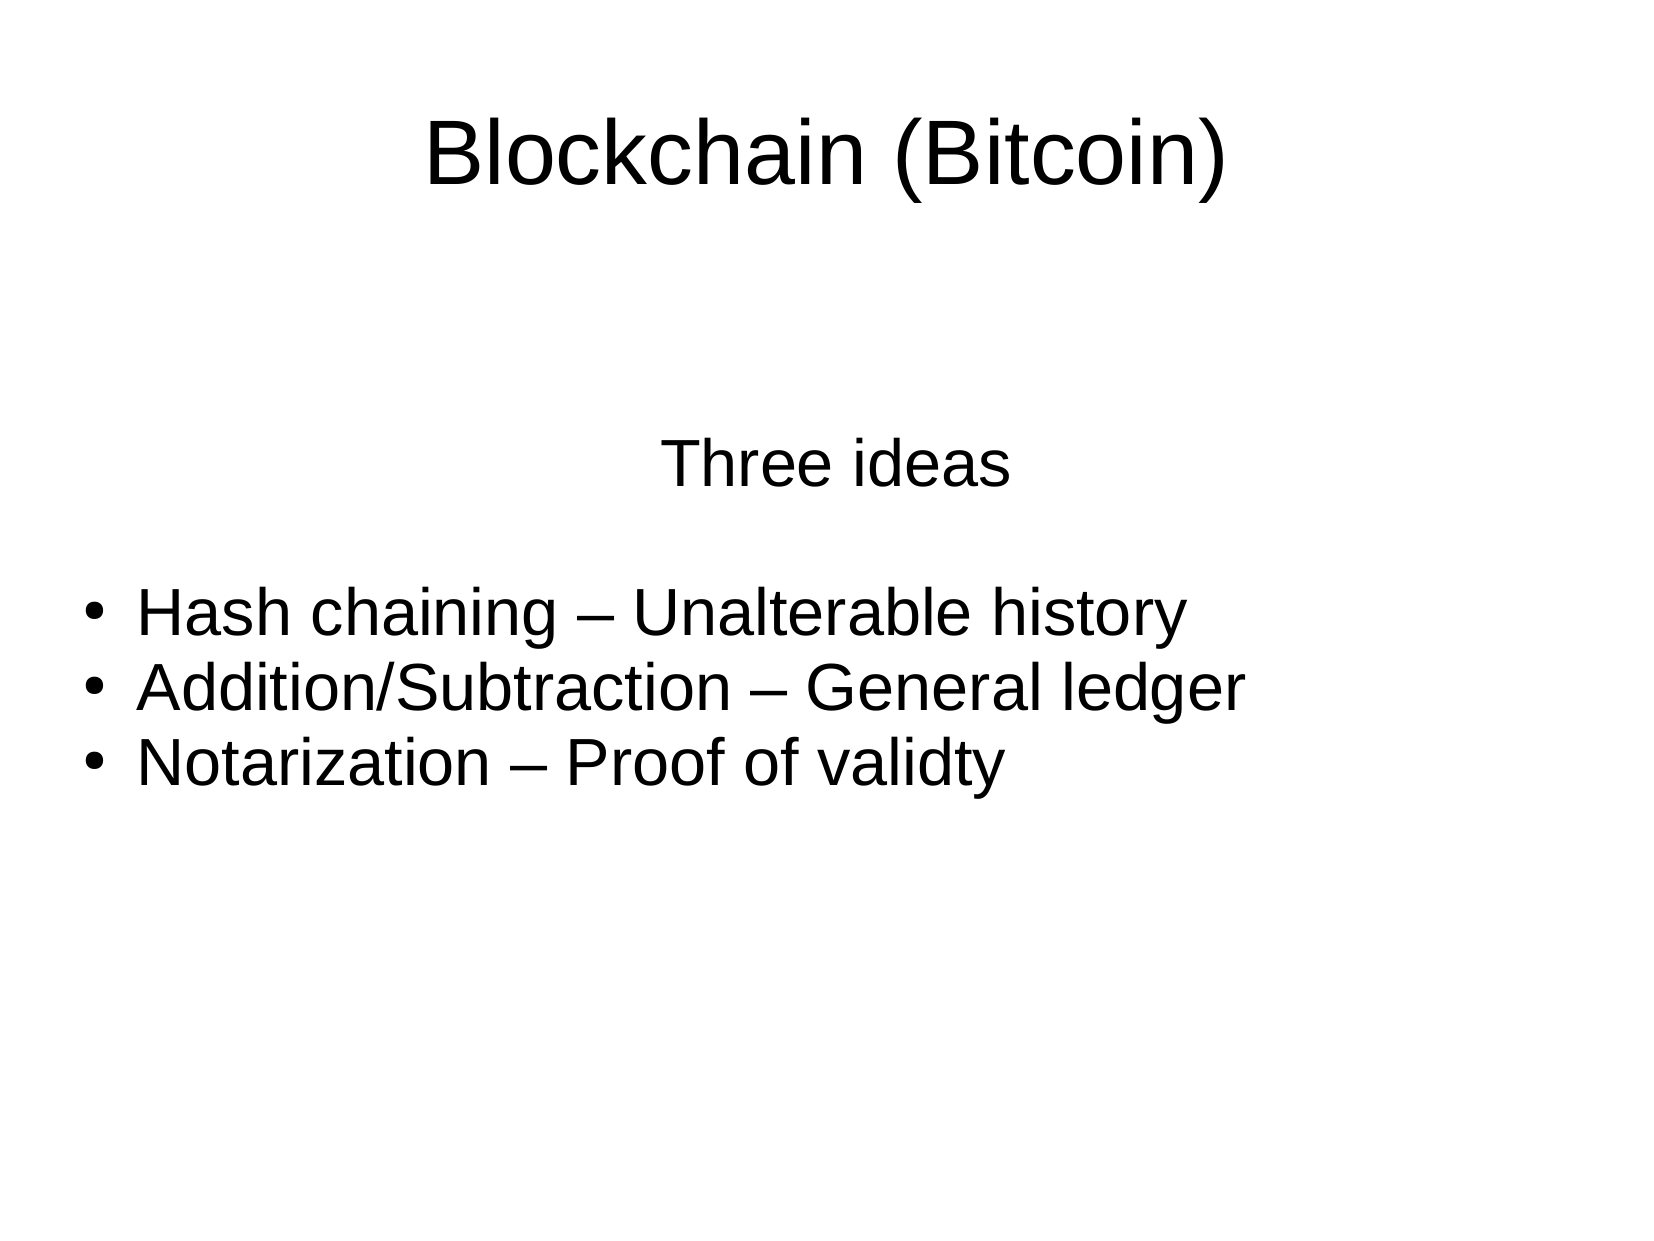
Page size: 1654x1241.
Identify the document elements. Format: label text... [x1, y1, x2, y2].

subtitle Three ideas Hash chaining – Unalterable history Addition/Subtraction – General ledger Notarization – Proof of validty [82, 290, 1571, 1010]
title Blockchain (Bitcoin) [82, 49, 1571, 257]
